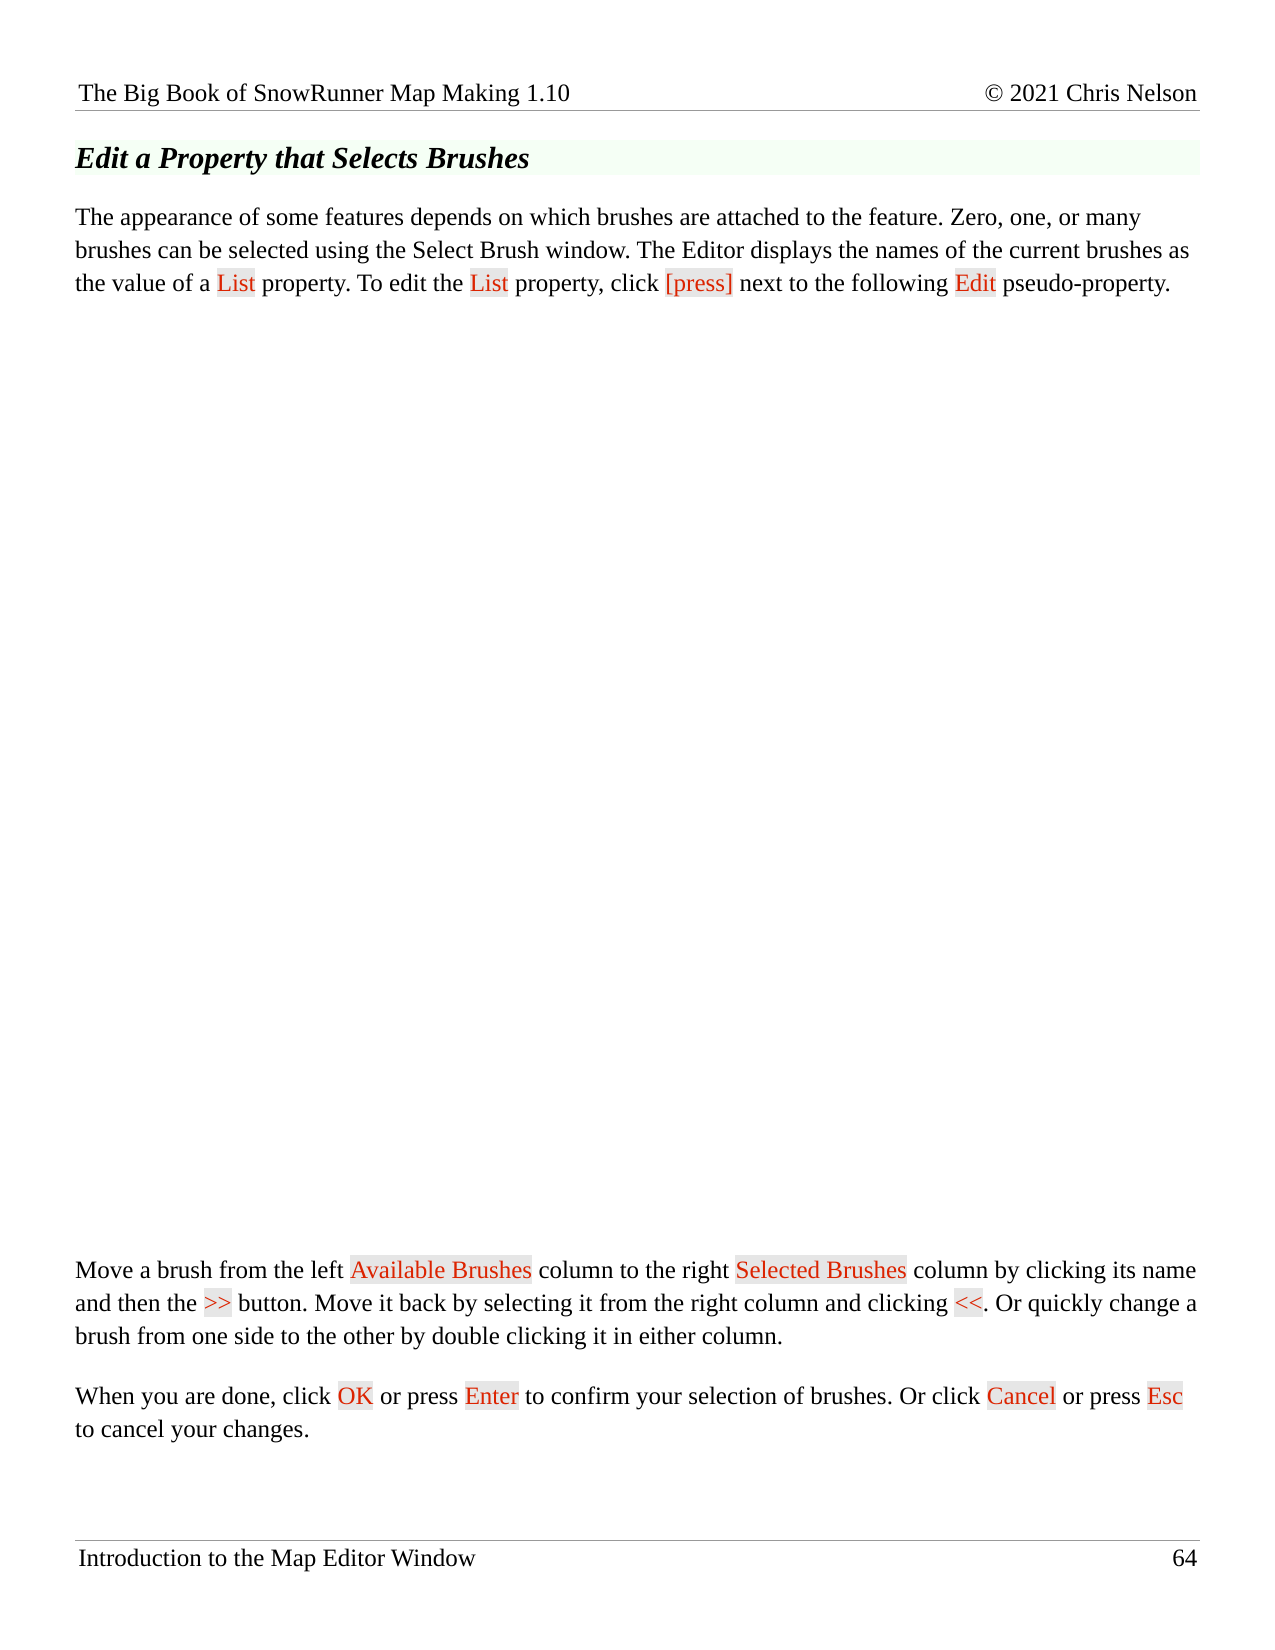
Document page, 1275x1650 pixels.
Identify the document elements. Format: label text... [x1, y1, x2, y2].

subtitle Edit a Property that Selects Brushes [75, 140, 1200, 175]
text Move a brush from the left Available Brushes column to the right Selected Brushes column by clicking its name and then the >> button. Move it back by selecting it from the right column and clicking <<. Or quickly change a brush from one side to the other by double clicking it in either column. [75, 1255, 1200, 1350]
text The appearance of some features depends on which brushes are attached to the feature. Zero, one, or many brushes can be selected using the Select Brush window. The Editor displays the names of the current brushes as the value of a List property. To edit the List property, click [press] next to the following Edit pseudo-property. [75, 202, 1200, 297]
text When you are done, click OK or press Enter to confirm your selection of brushes. Or click Cancel or press Esc to cancel your changes. [75, 1381, 1200, 1443]
